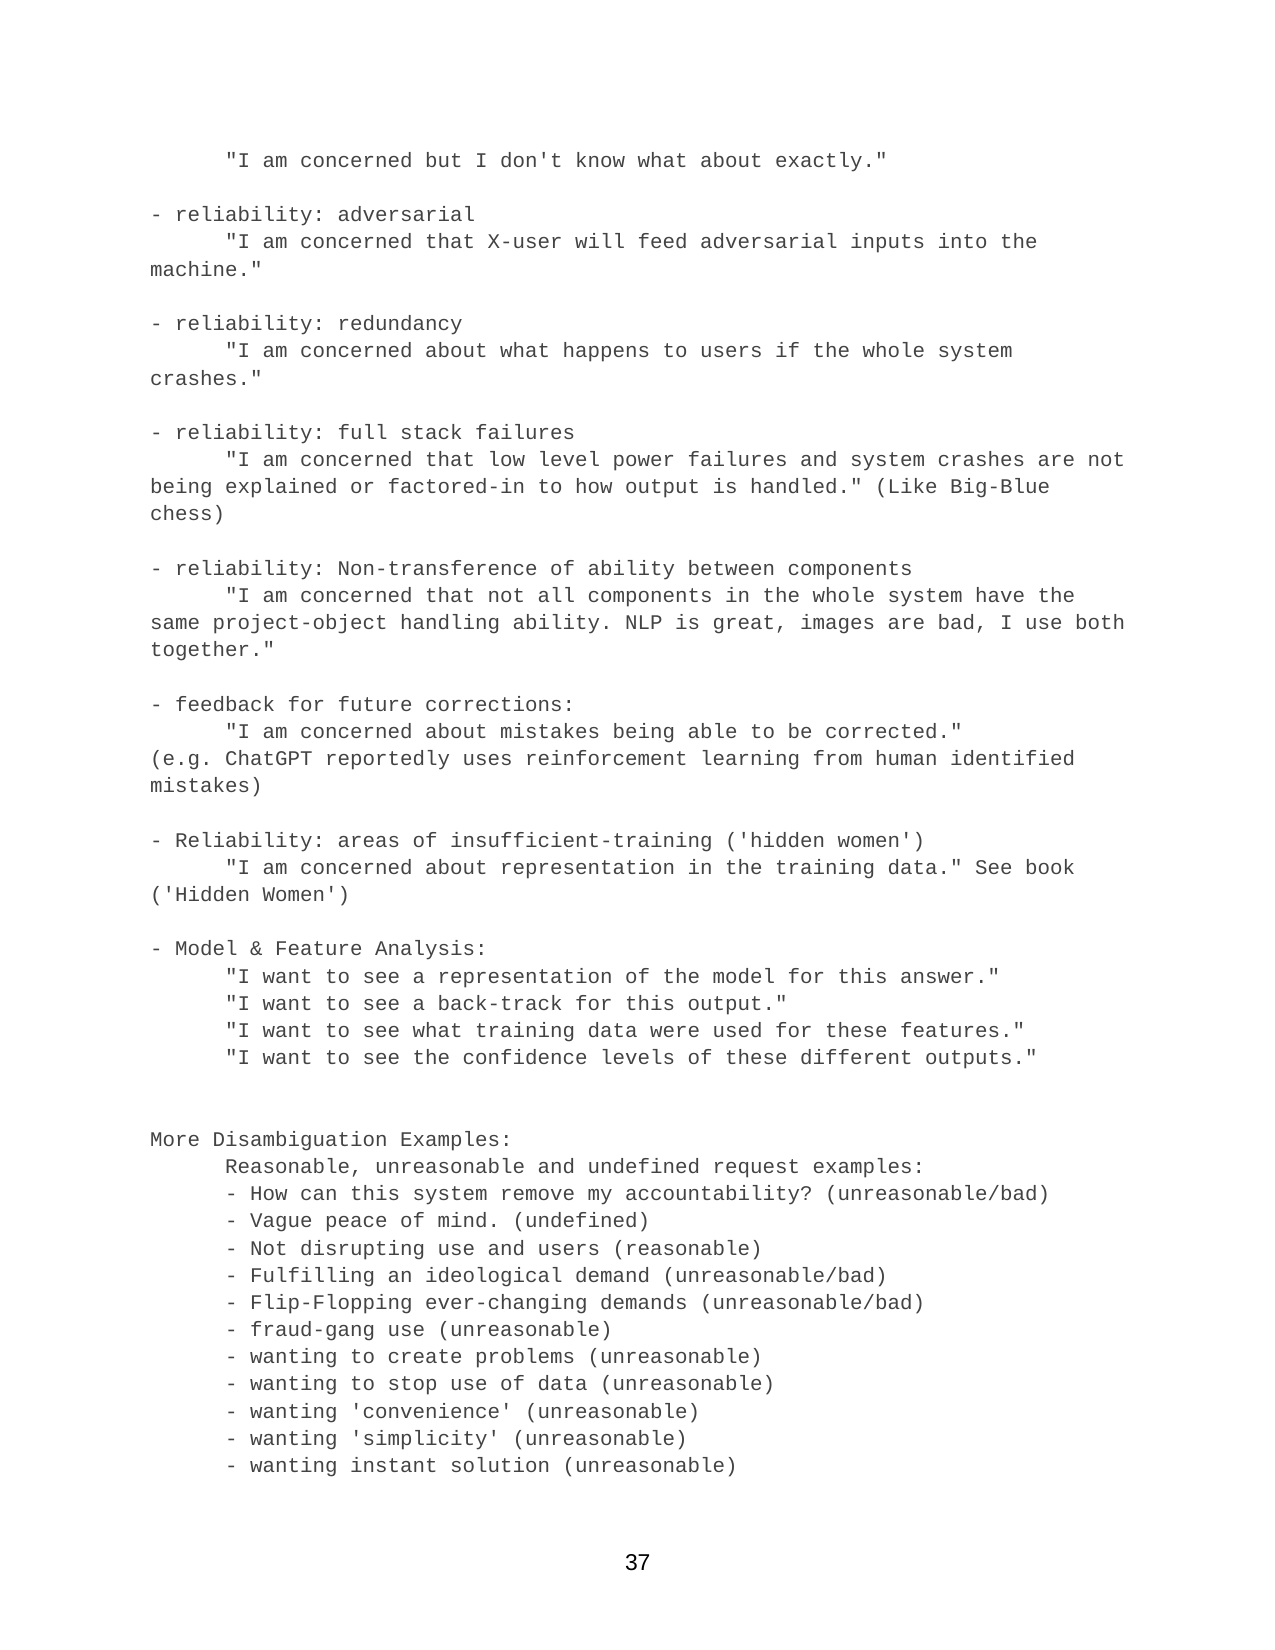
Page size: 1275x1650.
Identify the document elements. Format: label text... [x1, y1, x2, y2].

text More Disambiguation Examples: [150, 1129, 1125, 1152]
text "I am concerned about what happens to users if the whole system crashes." [150, 340, 1125, 391]
text - wanting instant solution (unreasonable) [225, 1455, 1125, 1479]
text - fraud-gang use (unreasonable) [225, 1319, 1125, 1343]
text - wanting 'simplicity' (unreasonable) [225, 1428, 1125, 1451]
text (e.g. ChatGPT reportedly uses reinforcement learning from human identified mistakes) [150, 748, 1125, 799]
text - Not disrupting use and users (reasonable) [225, 1237, 1125, 1261]
text - Model & Feature Analysis: [150, 938, 1125, 962]
text - reliability: Non-transference of ability between components [150, 558, 1125, 581]
text Reasonable, unreasonable and undefined request examples: [150, 1156, 1125, 1179]
text "I am concerned that X-user will feed adversarial inputs into the machine." [150, 232, 1125, 282]
text - Fulfilling an ideological demand (unreasonable/bad) [225, 1265, 1125, 1288]
text - Vague peace of mind. (undefined) [225, 1210, 1125, 1234]
text - How can this system remove my accountability? (unreasonable/bad) [225, 1183, 1125, 1207]
text - feedback for future corrections: [150, 694, 1125, 717]
text "I am concerned but I don't know what about exactly." [150, 150, 1125, 174]
text - reliability: adversarial [150, 204, 1125, 228]
text "I am concerned about representation in the training data." See book ('Hidden Women') [150, 857, 1125, 908]
text "I am concerned about mistakes being able to be corrected." [150, 721, 1125, 744]
text "I am concerned that low level power failures and system crashes are not being explained or factored-in to how output is handled." (Like Big-Blue chess) [150, 449, 1125, 527]
text "I want to see a representation of the model for this answer." [150, 966, 1125, 989]
text "I want to see what training data were used for these features." [150, 1020, 1125, 1044]
text - wanting 'convenience' (unreasonable) [225, 1401, 1125, 1424]
text - Reliability: areas of insufficient-training ('hidden women') [150, 830, 1125, 853]
text - reliability: redundancy [150, 313, 1125, 337]
text "I want to see the confidence levels of these different outputs." [150, 1047, 1125, 1071]
text - wanting to create problems (unreasonable) [225, 1346, 1125, 1370]
text - wanting to stop use of data (unreasonable) [225, 1373, 1125, 1397]
text - Flip-Flopping ever-changing demands (unreasonable/bad) [225, 1292, 1125, 1316]
text "I am concerned that not all components in the whole system have the same project-object handling ability. NLP is great, images are bad, I use both together." [150, 585, 1125, 663]
text "I want to see a back-track for this output." [150, 993, 1125, 1016]
text - reliability: full stack failures [150, 422, 1125, 446]
